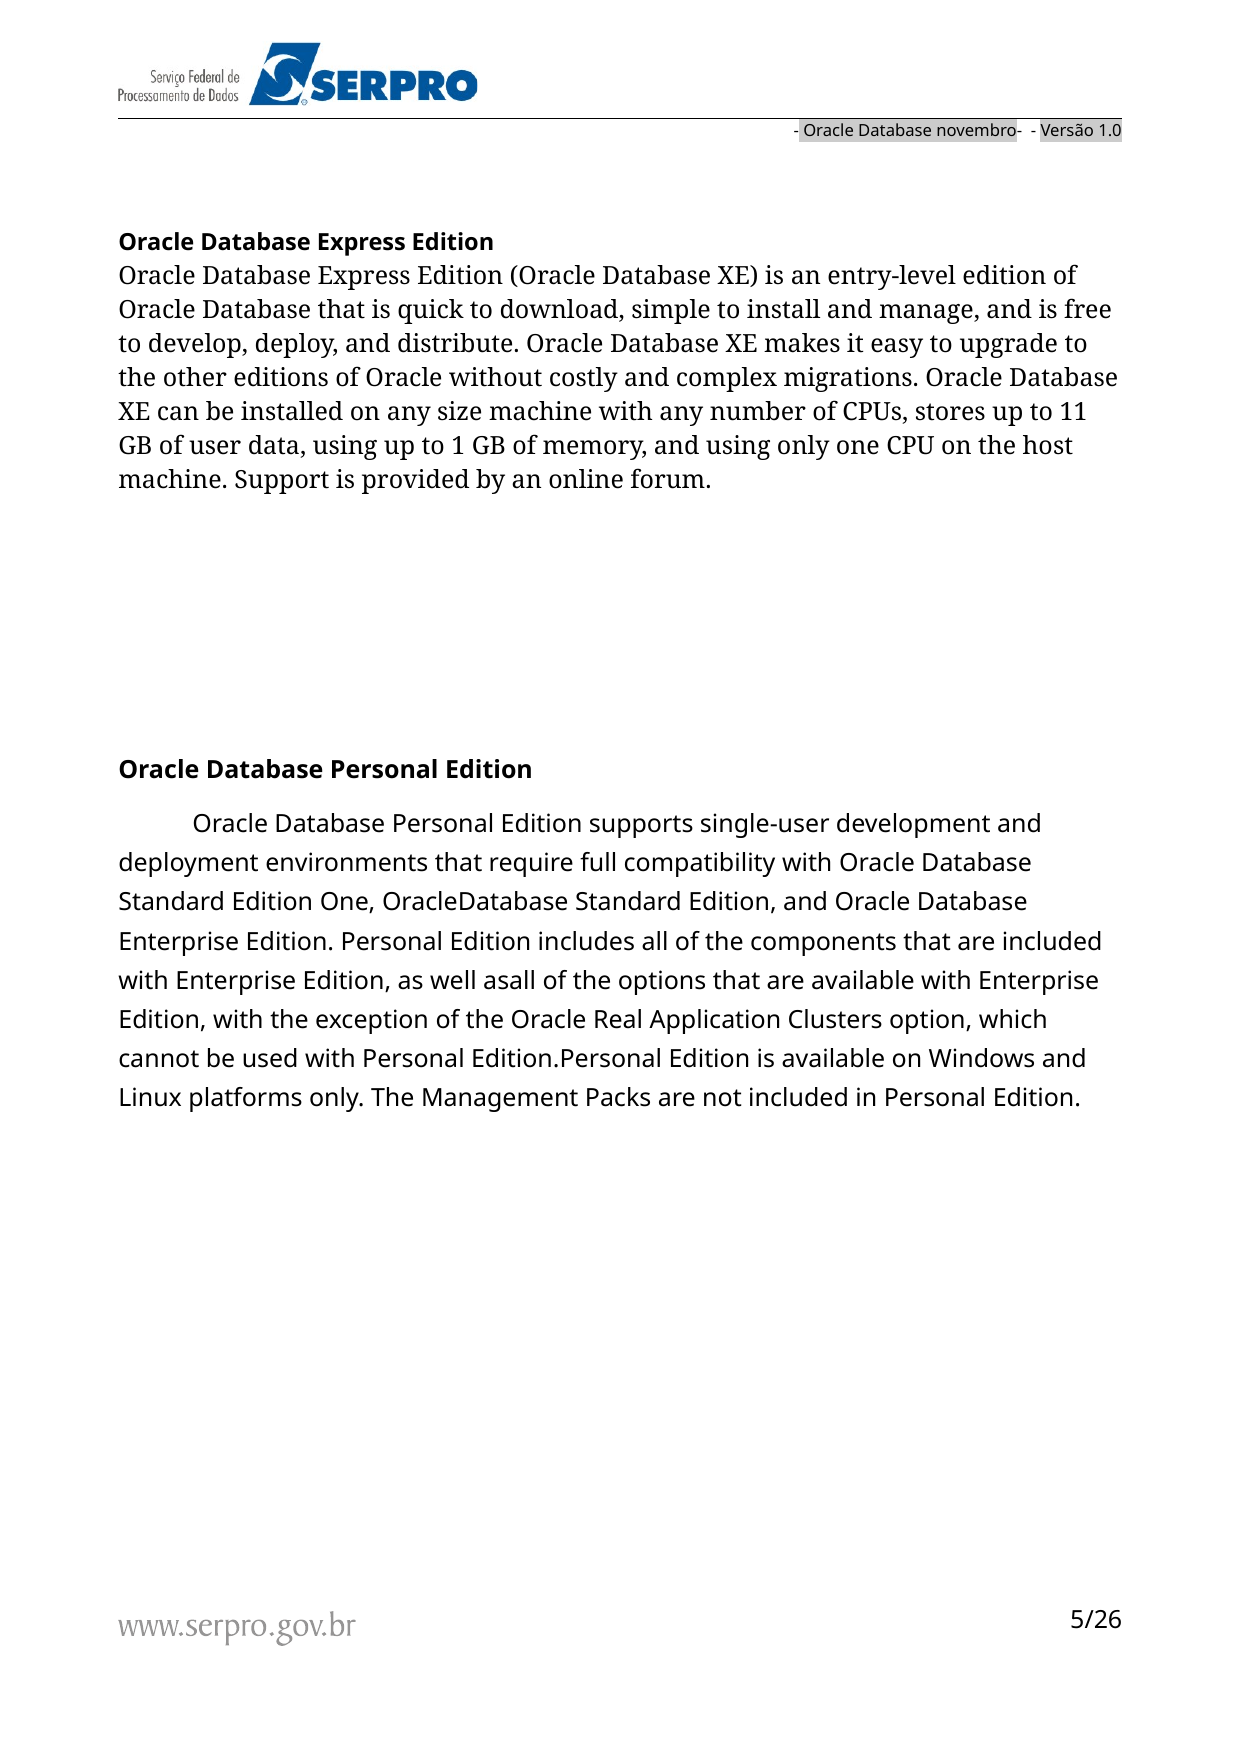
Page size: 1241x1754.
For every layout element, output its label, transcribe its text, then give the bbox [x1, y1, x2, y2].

text Oracle Database Personal Edition [118, 752, 1122, 786]
text Oracle Database Express Edition [118, 225, 1122, 257]
text Oracle Database Personal Edition supports single-user development and deployment environments that require full compatibility with Oracle Database Standard Edition One, OracleDatabase Standard Edition, and Oracle Database Enterprise Edition. Personal Edition includes all of the components that are included with Enterprise Edition, as well asall of the options that are available with Enterprise Edition, with the exception of the Oracle Real Application Clusters option, which cannot be used with Personal Edition.Personal Edition is available on Windows and Linux platforms only. The Management Packs are not included in Personal Edition. [118, 806, 1122, 1114]
text Oracle Database Express Edition (Oracle Database XE) is an entry-level edition of Oracle Database that is quick to download, simple to install and manage, and is free to develop, deploy, and distribute. Oracle Database XE makes it easy to upgrade to the other editions of Oracle without costly and complex migrations. Oracle Database XE can be installed on any size machine with any number of CPUs, stores up to 11 GB of user data, using up to 1 GB of memory, and using only one CPU on the host machine. Support is provided by an online forum. [118, 257, 1122, 496]
picture [118, 41, 478, 106]
